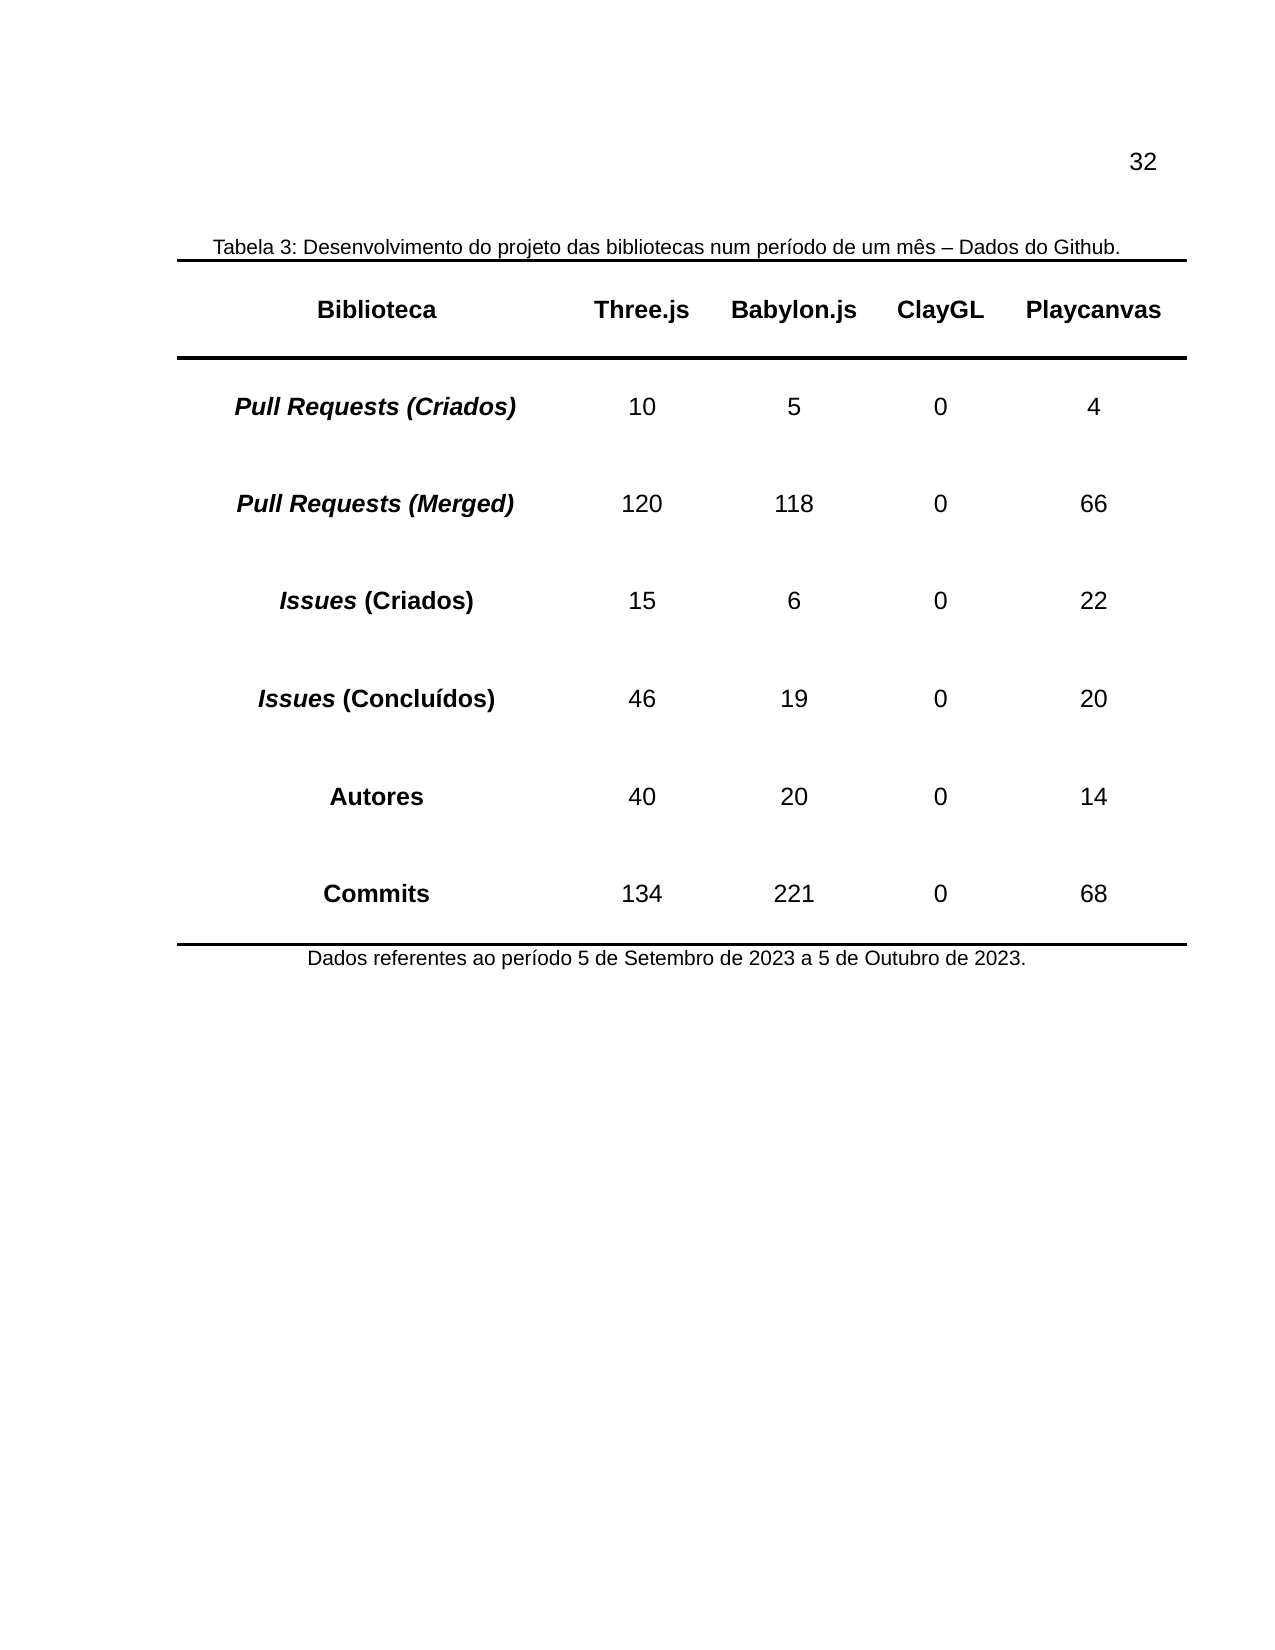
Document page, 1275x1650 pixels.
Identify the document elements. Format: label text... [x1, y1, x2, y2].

table_cell 20 [1001, 650, 1187, 747]
table_cell 134 [576, 845, 708, 943]
table_cell 0 [880, 552, 1001, 649]
table_cell 118 [708, 454, 880, 552]
table_cell Pull Requests (Merged) [177, 454, 576, 552]
table_cell Pull Requests (Criados) [177, 360, 576, 454]
table_cell 19 [708, 650, 880, 747]
table_cell 6 [708, 552, 880, 649]
table_cell 14 [1001, 747, 1187, 845]
table_cell 10 [576, 360, 708, 454]
table_cell 221 [708, 845, 880, 943]
table_cell 0 [880, 747, 1001, 845]
table_cell 0 [880, 360, 1001, 454]
table_cell 22 [1001, 552, 1187, 649]
table_cell Commits [177, 845, 576, 943]
table_header Biblioteca [177, 262, 576, 356]
table_cell 20 [708, 747, 880, 845]
table_cell Issues (Concluídos) [177, 650, 576, 747]
table_cell Issues (Criados) [177, 552, 576, 649]
text Dados referentes ao período 5 de Setembro de 2023 a 5 de Outubro de 2023. [177, 946, 1157, 970]
table_header Babylon.js [708, 262, 880, 356]
table_cell 0 [880, 650, 1001, 747]
table_cell 46 [576, 650, 708, 747]
table_cell 15 [576, 552, 708, 649]
table_cell Autores [177, 747, 576, 845]
table_cell 40 [576, 747, 708, 845]
table_header ClayGL [880, 262, 1001, 356]
table_cell 4 [1001, 360, 1187, 454]
table_header Three.js [576, 262, 708, 356]
table_cell 0 [880, 454, 1001, 552]
table_header Playcanvas [1001, 262, 1187, 356]
table_cell 0 [880, 845, 1001, 943]
table_cell 120 [576, 454, 708, 552]
table_cell 68 [1001, 845, 1187, 943]
text Tabela 3: Desenvolvimento do projeto das bibliotecas num período de um mês – Dados do Github. [177, 235, 1157, 259]
table_cell 66 [1001, 454, 1187, 552]
table_cell 5 [708, 360, 880, 454]
